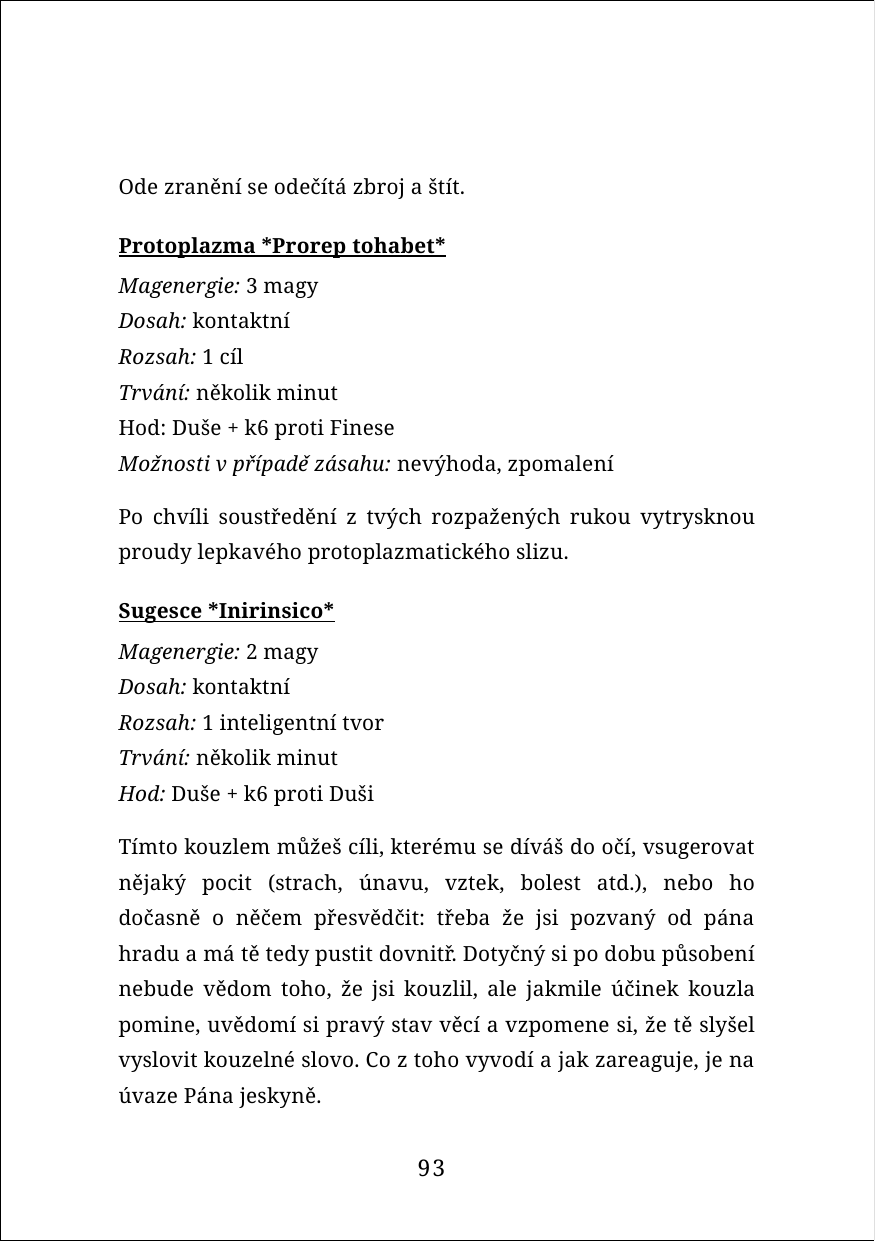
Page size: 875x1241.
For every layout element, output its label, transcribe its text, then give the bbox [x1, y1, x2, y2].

subtitle Sugesce *Inirinsico* [118, 597, 756, 625]
subtitle Protoplazma *Prorep tohabet* [118, 231, 756, 259]
text Po chvíli soustředění z tvých rozpažených rukou vytrysknou proudy lepkavého protoplazmatického slizu. [118, 502, 756, 566]
text Magenergie: 3 magy Dosah: kontaktní Rozsah: 1 cíl Trvání: několik minut Hod: Duše + k6 proti Finese Možnosti v případě zásahu: nevýhoda, zpomalení [118, 271, 756, 477]
text Ode zranění se odečítá zbroj a štít. [118, 172, 756, 200]
text Tímto kouzlem můžeš cíli, kterému se díváš do očí, vsugerovat nějaký pocit (strach, únavu, vztek, bolest atd.), nebo ho dočasně o něčem přesvědčit: třeba že jsi pozvaný od pána hradu a má tě tedy pustit dovnitř. Dotyčný si po dobu působení nebude vědom toho, že jsi kouzlil, ale jakmile účinek kouzla pomine, uvědomí si pravý stav věcí a vzpomene si, že tě slyšel vyslovit kouzelné slovo. Co z toho vyvodí a jak zareaguje, je na úvaze Pána jeskyně. [118, 832, 756, 1109]
text Magenergie: 2 magy Dosah: kontaktní Rozsah: 1 inteligentní tvor Trvání: několik minut Hod: Duše + k6 proti Duši [118, 637, 756, 807]
